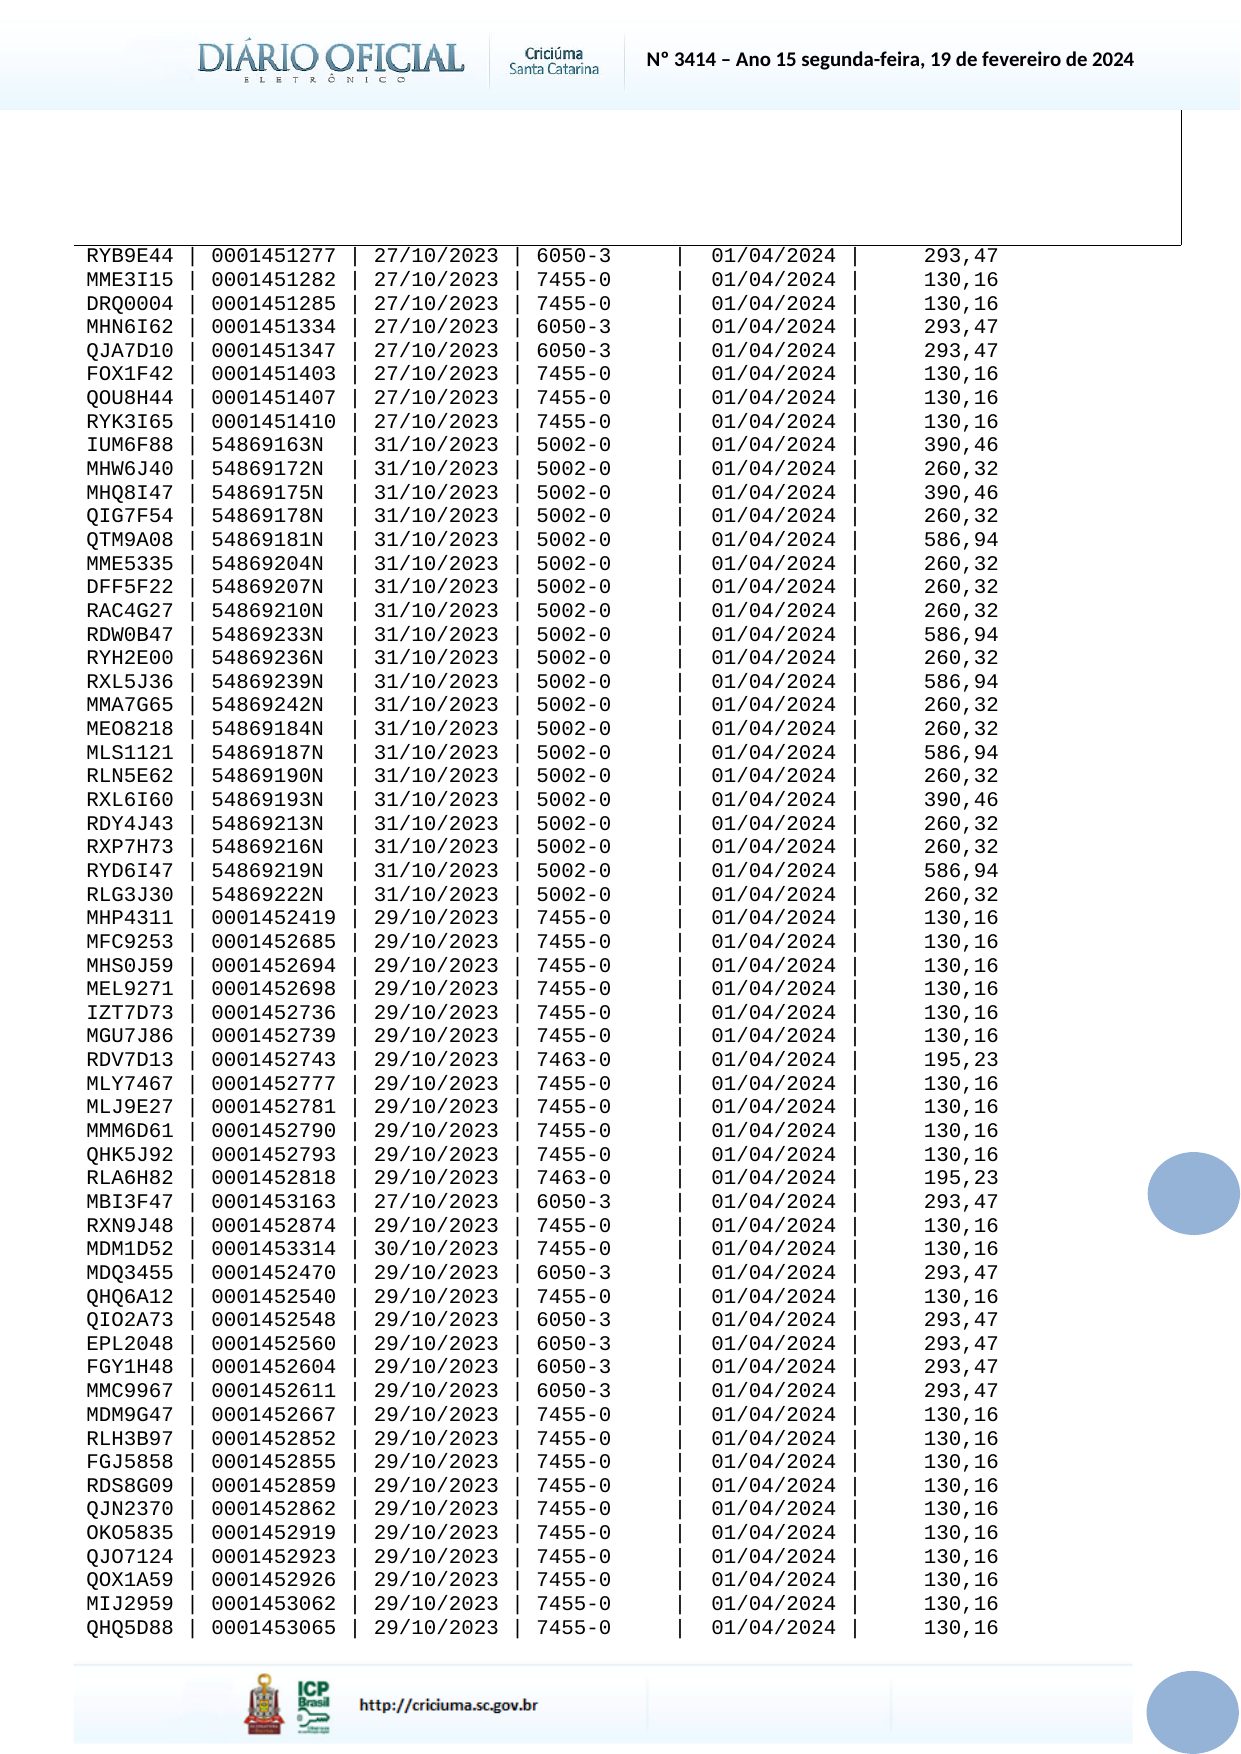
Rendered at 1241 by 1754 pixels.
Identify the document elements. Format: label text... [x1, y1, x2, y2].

text MHQ8I47 | 54869175N | 31/10/2023 | 5002-0 | 01/04/2024 | 390,46 [74, 482, 1181, 505]
text MEO8218 | 54869184N | 31/10/2023 | 5002-0 | 01/04/2024 | 260,32 [74, 718, 1181, 742]
text MMC9967 | 0001452611 | 29/10/2023 | 6050-3 | 01/04/2024 | 293,47 [74, 1380, 1181, 1404]
text FGJ5858 | 0001452855 | 29/10/2023 | 7455-0 | 01/04/2024 | 130,16 [74, 1451, 1181, 1475]
text MLY7467 | 0001452777 | 29/10/2023 | 7455-0 | 01/04/2024 | 130,16 [74, 1073, 1181, 1096]
text RXL6I60 | 54869193N | 31/10/2023 | 5002-0 | 01/04/2024 | 390,46 [74, 789, 1181, 813]
text MGU7J86 | 0001452739 | 29/10/2023 | 7455-0 | 01/04/2024 | 130,16 [74, 1026, 1181, 1049]
text RDY4J43 | 54869213N | 31/10/2023 | 5002-0 | 01/04/2024 | 260,32 [74, 813, 1181, 836]
text QHQ6A12 | 0001452540 | 29/10/2023 | 7455-0 | 01/04/2024 | 130,16 [74, 1286, 1181, 1309]
text MHP4311 | 0001452419 | 29/10/2023 | 7455-0 | 01/04/2024 | 130,16 [74, 907, 1181, 931]
text MME3I15 | 0001451282 | 27/10/2023 | 7455-0 | 01/04/2024 | 130,16 [74, 269, 1181, 292]
text QIG7F54 | 54869178N | 31/10/2023 | 5002-0 | 01/04/2024 | 260,32 [74, 505, 1181, 529]
text QJO7124 | 0001452923 | 29/10/2023 | 7455-0 | 01/04/2024 | 130,16 [74, 1546, 1181, 1569]
text QIO2A73 | 0001452548 | 29/10/2023 | 6050-3 | 01/04/2024 | 293,47 [74, 1309, 1181, 1333]
text RDS8G09 | 0001452859 | 29/10/2023 | 7455-0 | 01/04/2024 | 130,16 [74, 1475, 1181, 1498]
text RLN5E62 | 54869190N | 31/10/2023 | 5002-0 | 01/04/2024 | 260,32 [74, 765, 1181, 789]
text IUM6F88 | 54869163N | 31/10/2023 | 5002-0 | 01/04/2024 | 390,46 [74, 434, 1181, 458]
text MFC9253 | 0001452685 | 29/10/2023 | 7455-0 | 01/04/2024 | 130,16 [74, 931, 1181, 954]
text FOX1F42 | 0001451403 | 27/10/2023 | 7455-0 | 01/04/2024 | 130,16 [74, 363, 1181, 387]
text MHN6I62 | 0001451334 | 27/10/2023 | 6050-3 | 01/04/2024 | 293,47 [74, 316, 1181, 340]
text RDW0B47 | 54869233N | 31/10/2023 | 5002-0 | 01/04/2024 | 586,94 [74, 623, 1181, 647]
text RYK3I65 | 0001451410 | 27/10/2023 | 7455-0 | 01/04/2024 | 130,16 [74, 411, 1181, 434]
text DRQ0004 | 0001451285 | 27/10/2023 | 7455-0 | 01/04/2024 | 130,16 [74, 292, 1181, 316]
text MBI3F47 | 0001453163 | 27/10/2023 | 6050-3 | 01/04/2024 | 293,47 [74, 1191, 1153, 1215]
text OKO5835 | 0001452919 | 29/10/2023 | 7455-0 | 01/04/2024 | 130,16 [74, 1522, 1181, 1546]
text QOX1A59 | 0001452926 | 29/10/2023 | 7455-0 | 01/04/2024 | 130,16 [74, 1569, 1181, 1593]
text MDM1D52 | 0001453314 | 30/10/2023 | 7455-0 | 01/04/2024 | 130,16 [74, 1238, 1181, 1262]
text QHK5J92 | 0001452793 | 29/10/2023 | 7455-0 | 01/04/2024 | 130,16 [74, 1144, 1181, 1167]
text RAC4G27 | 54869210N | 31/10/2023 | 5002-0 | 01/04/2024 | 260,32 [74, 600, 1181, 623]
text FGY1H48 | 0001452604 | 29/10/2023 | 6050-3 | 01/04/2024 | 293,47 [74, 1357, 1181, 1380]
text MLS1121 | 54869187N | 31/10/2023 | 5002-0 | 01/04/2024 | 586,94 [74, 742, 1181, 765]
text RLA6H82 | 0001452818 | 29/10/2023 | 7463-0 | 01/04/2024 | 195,23 [74, 1167, 1157, 1191]
text RYD6I47 | 54869219N | 31/10/2023 | 5002-0 | 01/04/2024 | 586,94 [74, 860, 1181, 884]
text MME5335 | 54869204N | 31/10/2023 | 5002-0 | 01/04/2024 | 260,32 [74, 553, 1181, 576]
text MDQ3455 | 0001452470 | 29/10/2023 | 6050-3 | 01/04/2024 | 293,47 [74, 1262, 1181, 1286]
text MDM9G47 | 0001452667 | 29/10/2023 | 7455-0 | 01/04/2024 | 130,16 [74, 1404, 1181, 1427]
text RXN9J48 | 0001452874 | 29/10/2023 | 7455-0 | 01/04/2024 | 130,16 [74, 1215, 1181, 1238]
text RXP7H73 | 54869216N | 31/10/2023 | 5002-0 | 01/04/2024 | 260,32 [74, 836, 1181, 860]
text EPL2048 | 0001452560 | 29/10/2023 | 6050-3 | 01/04/2024 | 293,47 [74, 1333, 1181, 1357]
text QTM9A08 | 54869181N | 31/10/2023 | 5002-0 | 01/04/2024 | 586,94 [74, 529, 1181, 553]
text MMM6D61 | 0001452790 | 29/10/2023 | 7455-0 | 01/04/2024 | 130,16 [74, 1120, 1181, 1144]
text RYB9E44 | 0001451277 | 27/10/2023 | 6050-3 | 01/04/2024 | 293,47 [74, 245, 1181, 269]
text MHS0J59 | 0001452694 | 29/10/2023 | 7455-0 | 01/04/2024 | 130,16 [74, 954, 1181, 978]
text QOU8H44 | 0001451407 | 27/10/2023 | 7455-0 | 01/04/2024 | 130,16 [74, 387, 1181, 411]
text DFF5F22 | 54869207N | 31/10/2023 | 5002-0 | 01/04/2024 | 260,32 [74, 576, 1181, 600]
text MIJ2959 | 0001453062 | 29/10/2023 | 7455-0 | 01/04/2024 | 130,16 [74, 1593, 1181, 1617]
text MLJ9E27 | 0001452781 | 29/10/2023 | 7455-0 | 01/04/2024 | 130,16 [74, 1096, 1181, 1120]
text MMA7G65 | 54869242N | 31/10/2023 | 5002-0 | 01/04/2024 | 260,32 [74, 694, 1181, 718]
text QJA7D10 | 0001451347 | 27/10/2023 | 6050-3 | 01/04/2024 | 293,47 [74, 340, 1181, 363]
text RDV7D13 | 0001452743 | 29/10/2023 | 7463-0 | 01/04/2024 | 195,23 [74, 1049, 1181, 1073]
text IZT7D73 | 0001452736 | 29/10/2023 | 7455-0 | 01/04/2024 | 130,16 [74, 1002, 1181, 1026]
text QHQ5D88 | 0001453065 | 29/10/2023 | 7455-0 | 01/04/2024 | 130,16 [74, 1617, 1181, 1640]
text RYH2E00 | 54869236N | 31/10/2023 | 5002-0 | 01/04/2024 | 260,32 [74, 647, 1181, 671]
text QJN2370 | 0001452862 | 29/10/2023 | 7455-0 | 01/04/2024 | 130,16 [74, 1498, 1181, 1522]
text MHW6J40 | 54869172N | 31/10/2023 | 5002-0 | 01/04/2024 | 260,32 [74, 458, 1181, 482]
text RLG3J30 | 54869222N | 31/10/2023 | 5002-0 | 01/04/2024 | 260,32 [74, 884, 1181, 907]
text RLH3B97 | 0001452852 | 29/10/2023 | 7455-0 | 01/04/2024 | 130,16 [74, 1427, 1181, 1451]
text MEL9271 | 0001452698 | 29/10/2023 | 7455-0 | 01/04/2024 | 130,16 [74, 978, 1181, 1002]
text RXL5J36 | 54869239N | 31/10/2023 | 5002-0 | 01/04/2024 | 586,94 [74, 671, 1181, 694]
